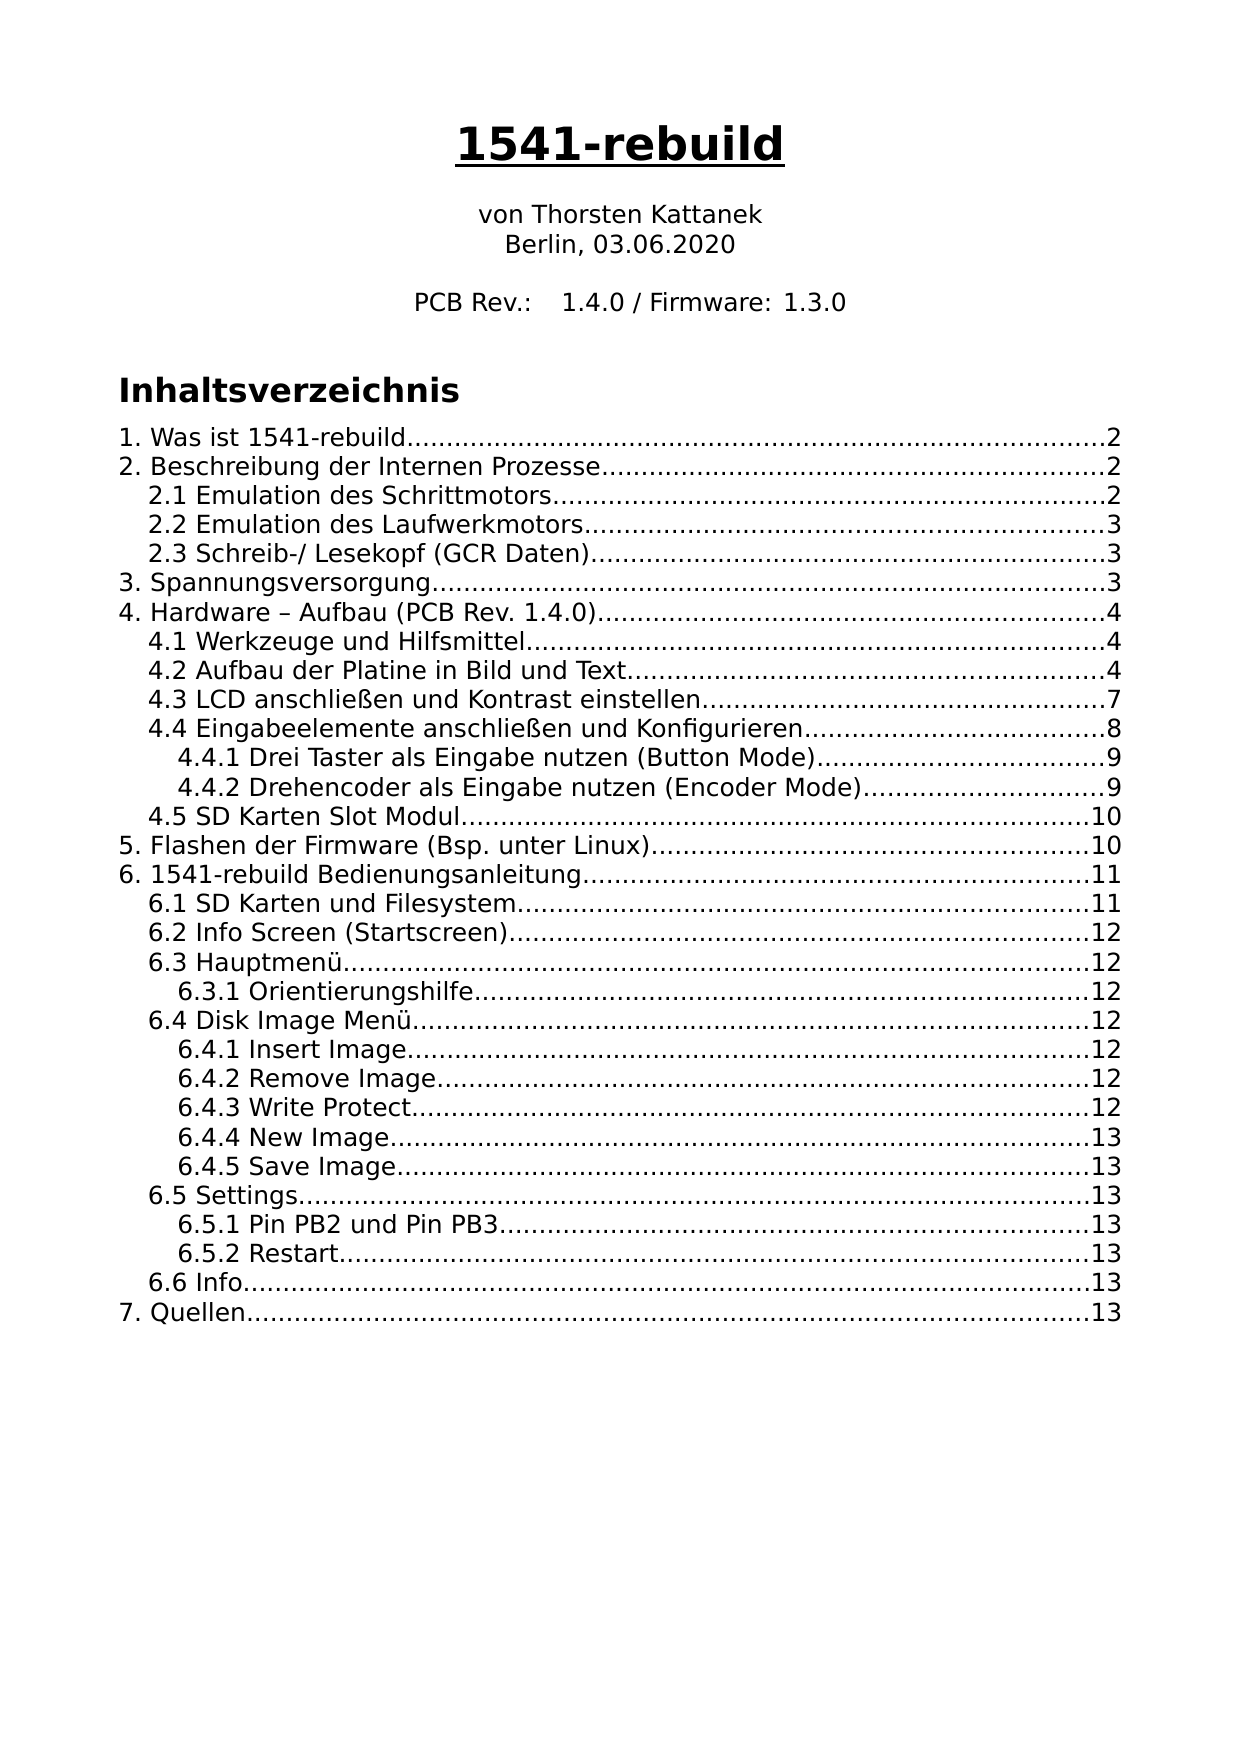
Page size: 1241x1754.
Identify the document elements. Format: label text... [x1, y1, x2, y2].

text 2.1 Emulation des Schrittmotors 2 [148, 481, 1122, 510]
text 4.4.1 Drei Taster als Eingabe nutzen (Button Mode) 9 [177, 744, 1122, 773]
text 1541-rebuild [118, 118, 1122, 171]
text 6.6 Info 13 [148, 1269, 1122, 1298]
text 6.4.4 New Image 13 [177, 1123, 1122, 1152]
text 6.4.3 Write Protect 12 [177, 1094, 1122, 1123]
text 6.1 SD Karten und Filesystem 11 [148, 889, 1122, 919]
text PCB Rev.: 1.4.0 / Firmware: 1.3.0 [118, 288, 1122, 317]
text 1. Was ist 1541-rebuild 2 [118, 423, 1122, 452]
text 6.3.1 Orientierungshilfe 12 [177, 977, 1122, 1006]
text 6.4.5 Save Image 13 [177, 1152, 1122, 1181]
text 2.2 Emulation des Laufwerkmotors 3 [148, 510, 1122, 539]
text 6.5 Settings 13 [148, 1181, 1122, 1210]
text 4.1 Werkzeuge und Hilfsmittel 4 [148, 627, 1122, 656]
text 4. Hardware – Aufbau (PCB Rev. 1.4.0) 4 [118, 598, 1122, 627]
text 2.3 Schreib-/ Lesekopf (GCR Daten) 3 [148, 539, 1122, 569]
text 6.4.1 Insert Image 12 [177, 1035, 1122, 1064]
text 6.5.2 Restart 13 [177, 1239, 1122, 1269]
text 4.5 SD Karten Slot Modul 10 [148, 802, 1122, 831]
text 6.5.1 Pin PB2 und Pin PB3 13 [177, 1210, 1122, 1239]
text 7. Quellen 13 [118, 1298, 1122, 1327]
text 6.4.2 Remove Image 12 [177, 1064, 1122, 1094]
text Berlin, 03.06.2020 [118, 230, 1122, 259]
text 4.2 Aufbau der Platine in Bild und Text 4 [148, 656, 1122, 685]
text 6. 1541-rebuild Bedienungsanleitung 11 [118, 860, 1122, 889]
text 4.3 LCD anschließen und Kontrast einstellen 7 [148, 685, 1122, 714]
text 6.2 Info Screen (Startscreen) 12 [148, 919, 1122, 948]
text von Thorsten Kattanek [118, 201, 1122, 230]
text 2. Beschreibung der Internen Prozesse 2 [118, 452, 1122, 481]
text 3. Spannungsversorgung 3 [118, 569, 1122, 598]
text 6.4 Disk Image Menü 12 [148, 1006, 1122, 1035]
subtitle Inhaltsverzeichnis [118, 371, 1122, 410]
text 4.4.2 Drehencoder als Eingabe nutzen (Encoder Mode) 9 [177, 773, 1122, 802]
text 6.3 Hauptmenü 12 [148, 948, 1122, 977]
text 5. Flashen der Firmware (Bsp. unter Linux) 10 [118, 831, 1122, 860]
text 4.4 Eingabeelemente anschließen und Konfigurieren 8 [148, 714, 1122, 744]
